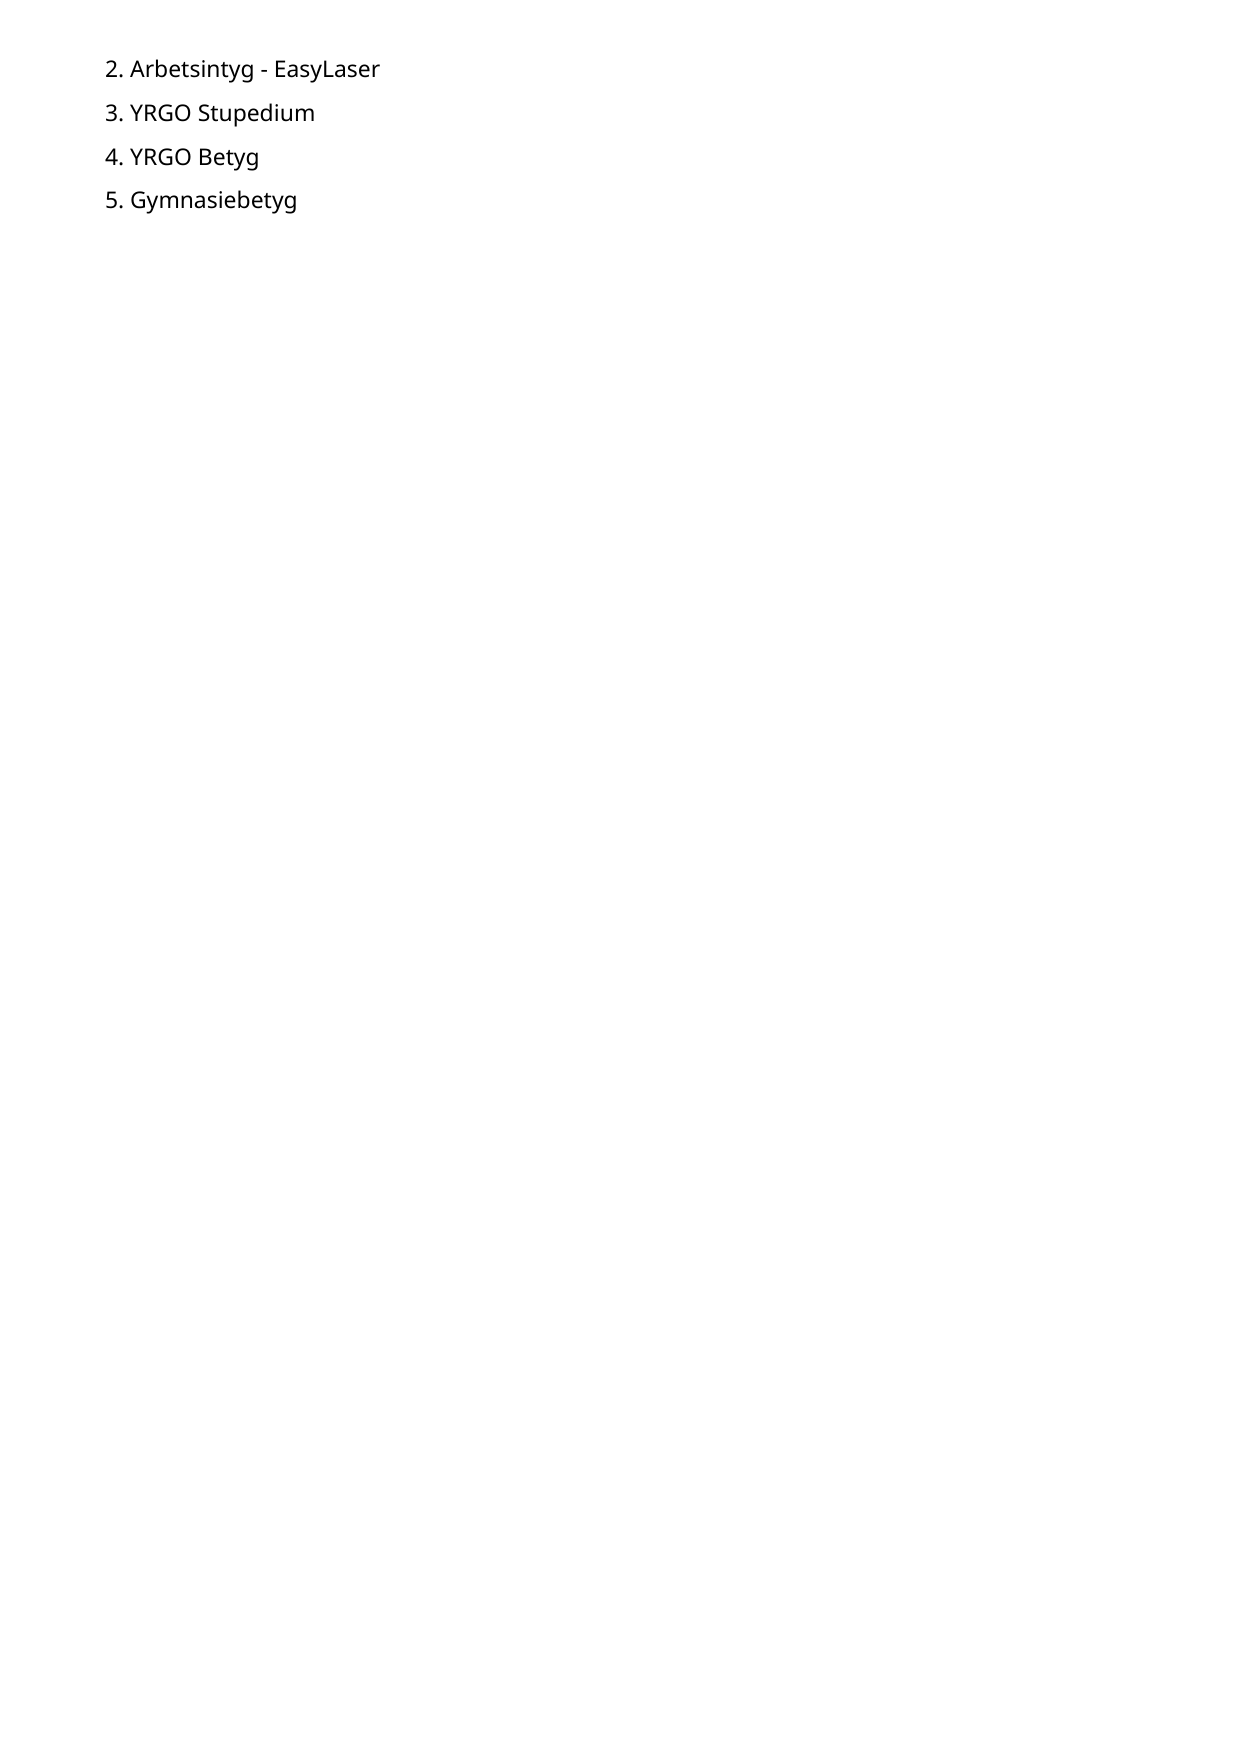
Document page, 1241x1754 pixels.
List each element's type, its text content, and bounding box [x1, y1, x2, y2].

text 5. Gymnasiebetyg [105, 184, 1145, 215]
text 3. YRGO Stupedium [105, 97, 1145, 128]
text 2. Arbetsintyg - EasyLaser [105, 53, 1145, 84]
text 4. YRGO Betyg [105, 140, 1145, 172]
